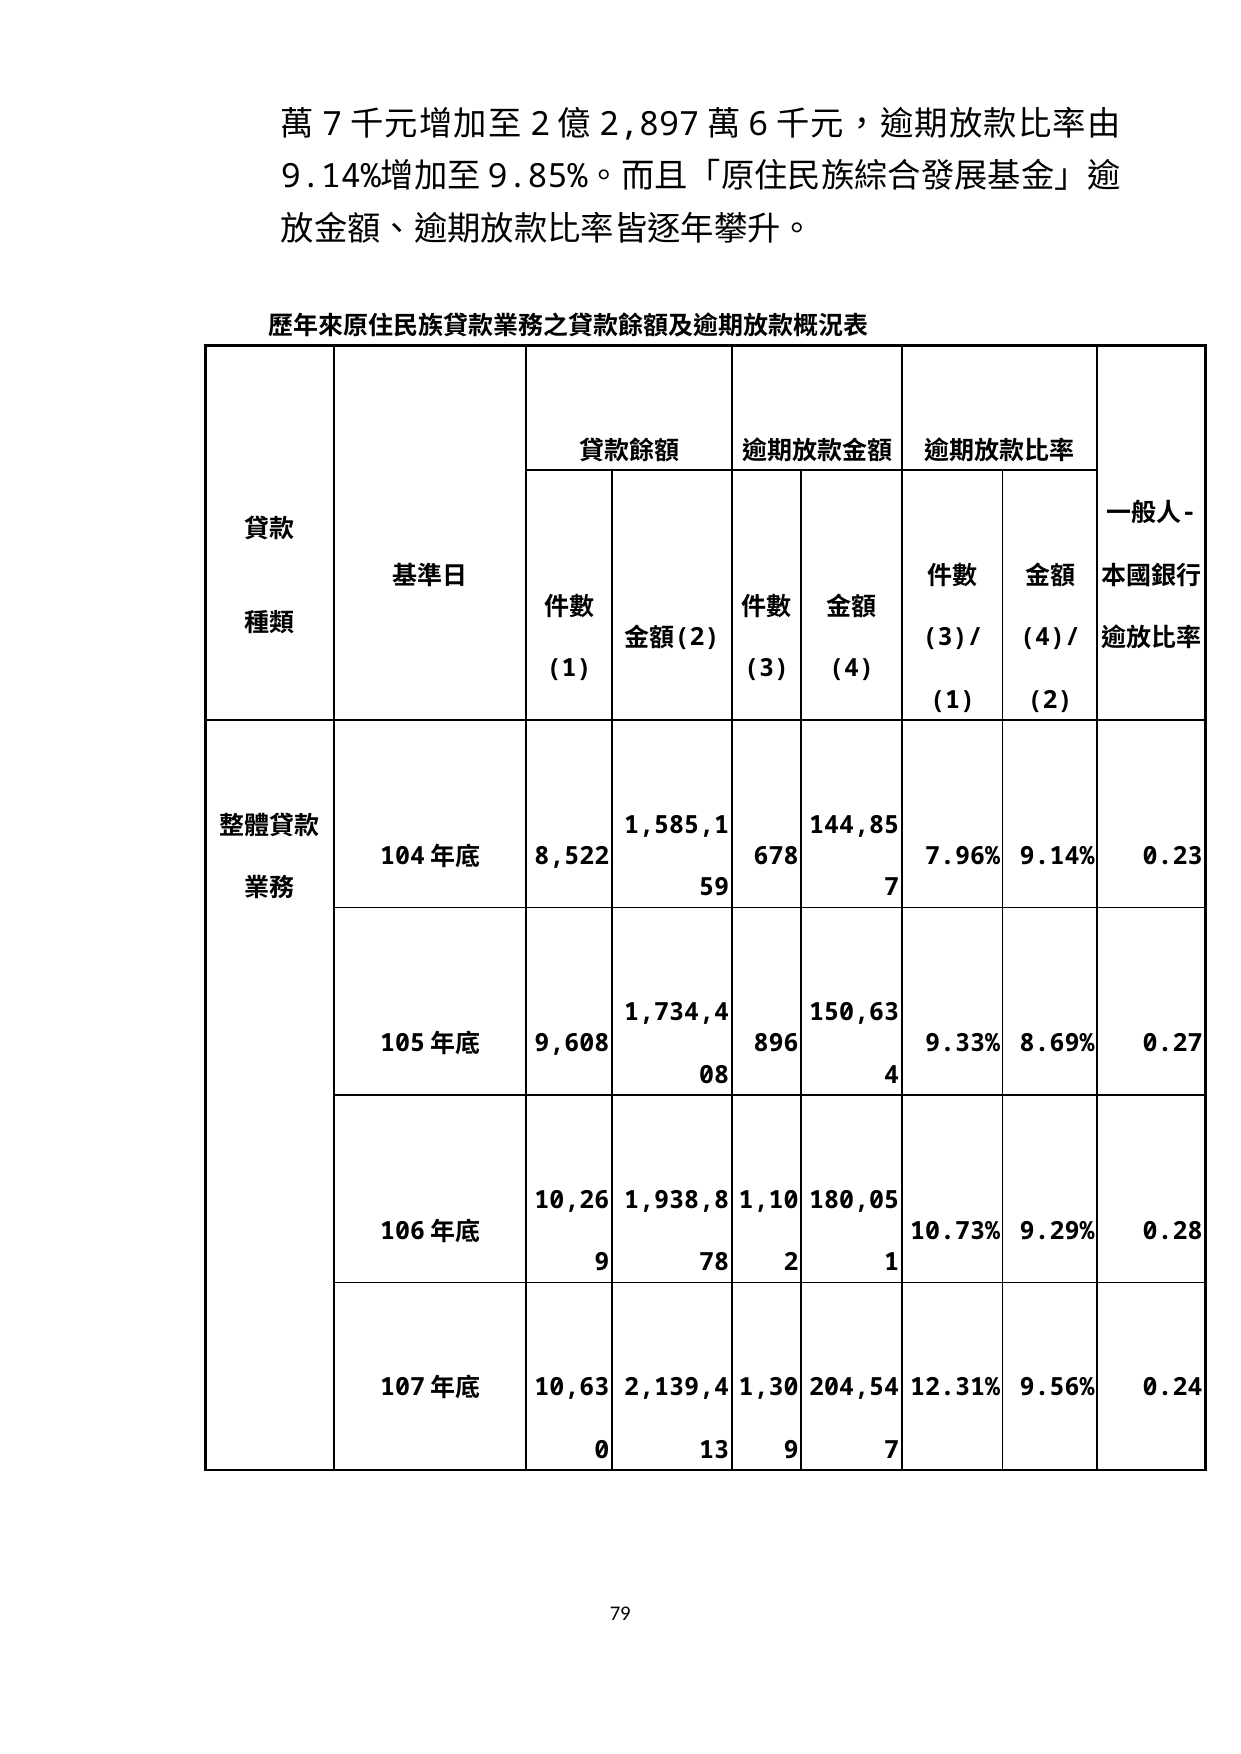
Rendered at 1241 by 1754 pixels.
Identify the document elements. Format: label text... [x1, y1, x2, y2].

table_cell 0.28 [1098, 1096, 1204, 1282]
table_cell 9.14% [1003, 721, 1096, 907]
table_cell 金額(4)/(2) [1003, 471, 1096, 719]
table_cell 12.31% [903, 1283, 1002, 1469]
table_cell 204,547 [802, 1283, 901, 1469]
table_cell 10.73% [903, 1096, 1002, 1282]
table_cell 2,139,413 [613, 1283, 731, 1469]
table_cell 1,938,878 [613, 1096, 731, 1282]
table_cell 8,522 [527, 721, 611, 907]
table_cell 1,734,408 [613, 908, 731, 1094]
table_cell 678 [733, 721, 800, 907]
table_cell 0.24 [1098, 1283, 1204, 1469]
table_cell 件數(1) [527, 471, 611, 719]
table_cell 144,857 [802, 721, 901, 907]
table_cell 1,309 [733, 1283, 800, 1469]
table_cell 896 [733, 908, 800, 1094]
table_cell 0.23 [1098, 721, 1204, 907]
table_cell 10,269 [527, 1096, 611, 1282]
table_header 一般人-本國銀行逾放比率 [1098, 347, 1204, 719]
table_cell 150,634 [802, 908, 901, 1094]
table_cell 9,608 [527, 908, 611, 1094]
table_header 貸款 種類 [207, 347, 333, 719]
table_cell 180,051 [802, 1096, 901, 1282]
table_header 貸款餘額 [527, 347, 731, 469]
table_cell 0.27 [1098, 908, 1204, 1094]
table_cell 金額(2) [613, 471, 731, 719]
table_header 基準日 [335, 347, 525, 719]
table_cell 7.96% [903, 721, 1002, 907]
table_cell 件數(3)/(1) [903, 471, 1002, 719]
table_cell 1,585,159 [613, 721, 731, 907]
table_cell 9.33% [903, 908, 1002, 1094]
table_cell 9.29% [1003, 1096, 1096, 1282]
text 萬7千元增加至2億2,897萬6千元，逾期放款比率由9.14%增加至9.85%。而且「原住民族綜合發展基金」逾放金額、逾期放款比率皆逐年攀升。 [181, 94, 1122, 250]
table_cell 9.56% [1003, 1283, 1096, 1469]
table_header 逾期放款金額 [733, 347, 901, 469]
table_cell 106年底 [335, 1096, 525, 1282]
table_cell 104年底 [335, 721, 525, 907]
table_cell 整體貸款業務 [207, 721, 333, 1469]
text 歷年來原住民族貸款業務之貸款餘額及逾期放款概況表 [268, 282, 1122, 344]
table_cell 8.69% [1003, 908, 1096, 1094]
table_cell 107年底 [335, 1283, 525, 1469]
table_cell 1,102 [733, 1096, 800, 1282]
table_cell 件數(3) [733, 471, 800, 719]
table_cell 10,630 [527, 1283, 611, 1469]
table_header 逾期放款比率 [903, 347, 1096, 469]
table_cell 105年底 [335, 908, 525, 1094]
table_cell 金額(4) [802, 471, 901, 719]
